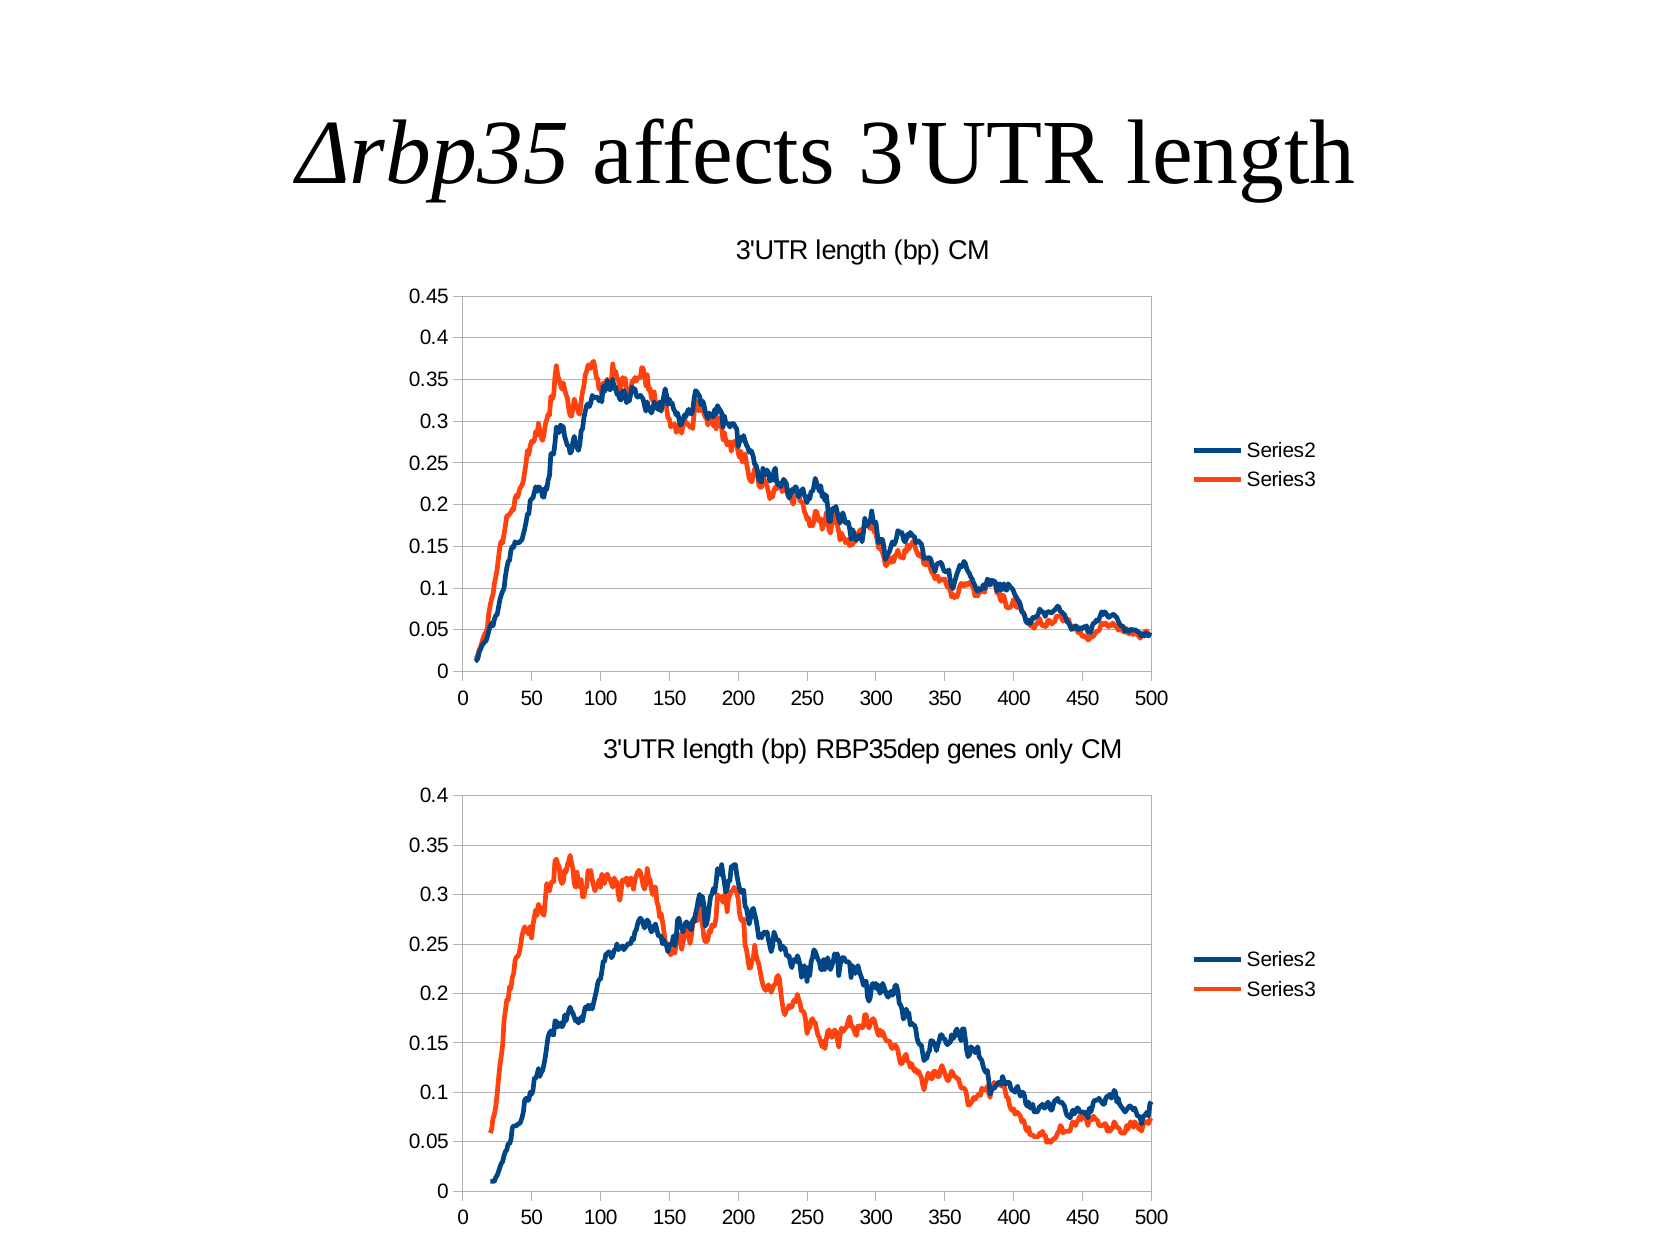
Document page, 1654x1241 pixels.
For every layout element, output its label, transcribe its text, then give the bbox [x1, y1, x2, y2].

title Δrbp35 affects 3'UTR length [82, 49, 1571, 257]
chart [390, 210, 1335, 1241]
